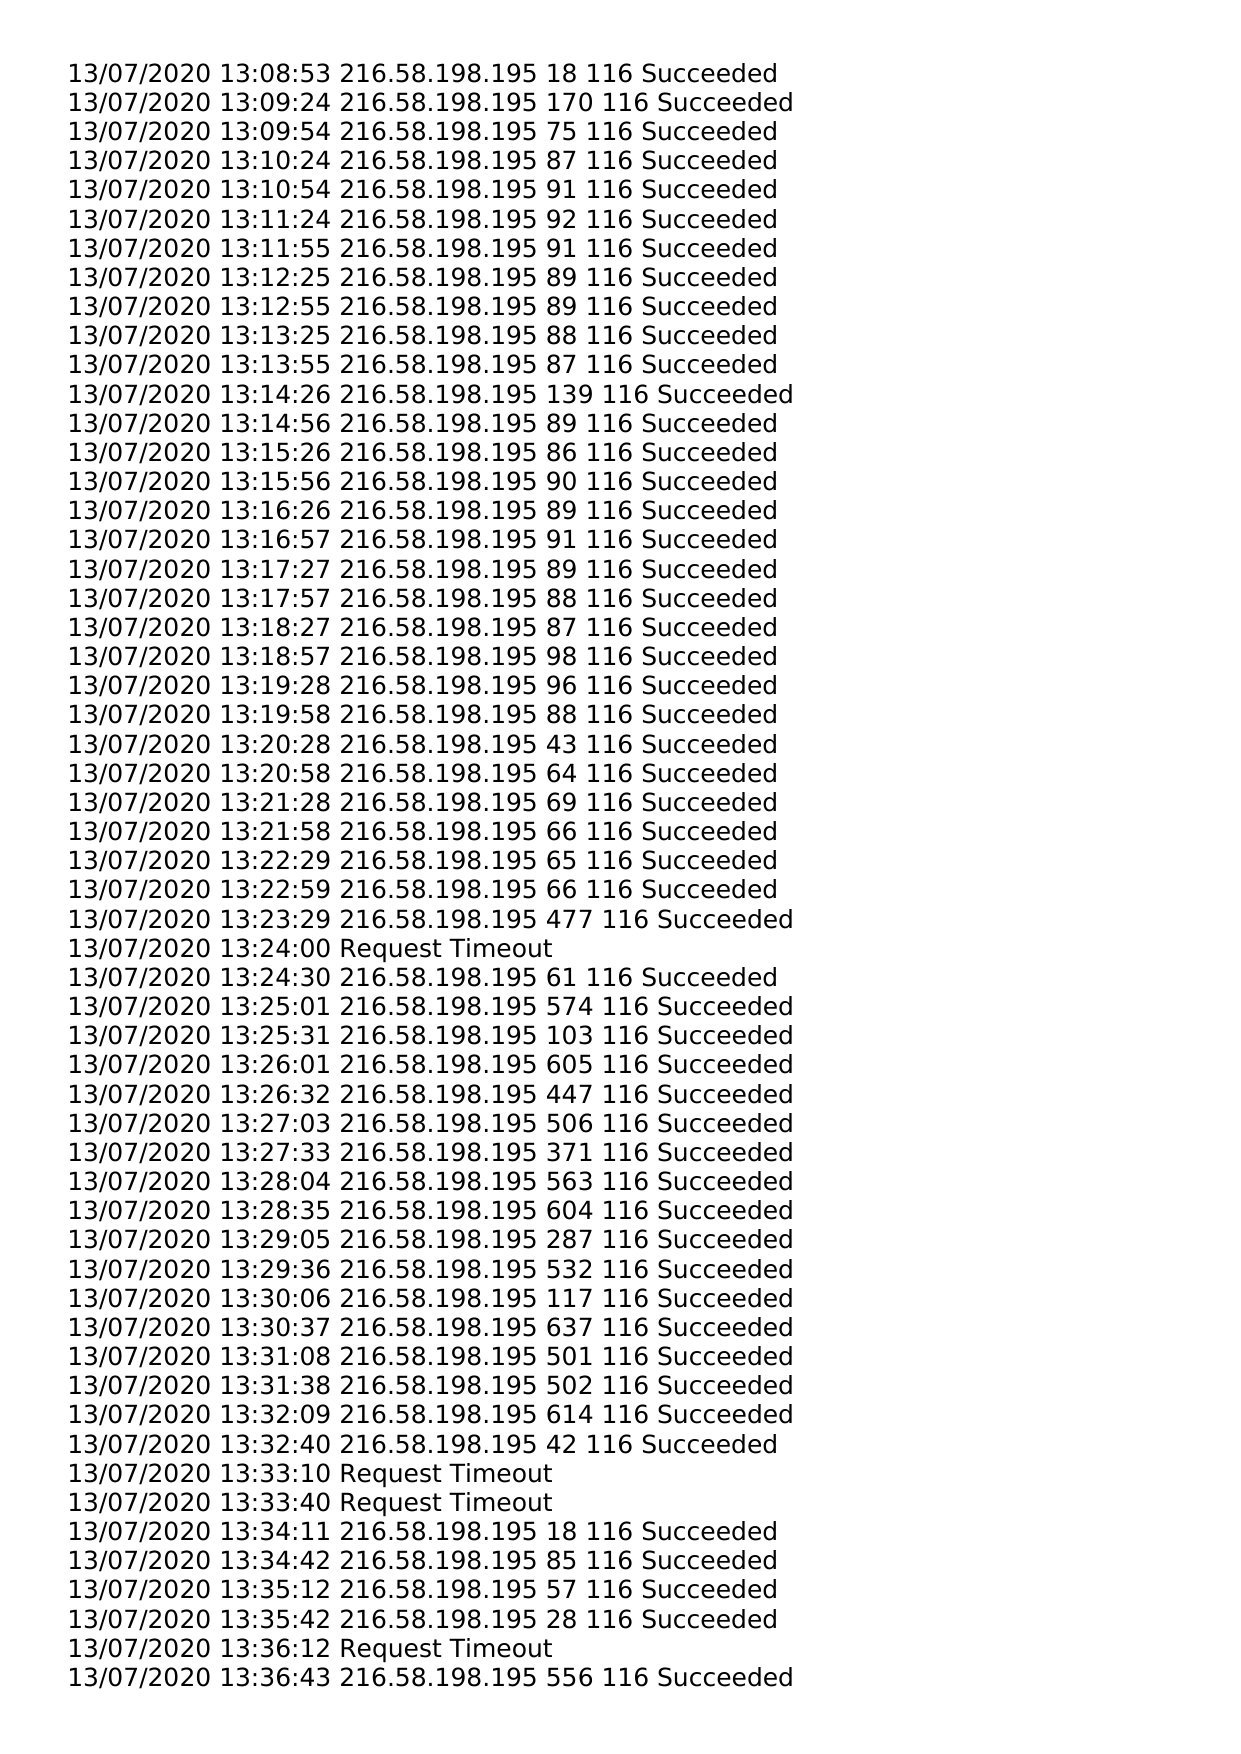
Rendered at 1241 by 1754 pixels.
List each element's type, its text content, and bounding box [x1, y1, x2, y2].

text 13/07/2020 13:08:53 216.58.198.195 18 116 Succeeded 13/07/2020 13:09:24 216.58.198.195 170 116 Succeeded 13/07/2020 13:09:54 216.58.198.195 75 116 Succeeded 13/07/2020 13:10:24 216.58.198.195 87 116 Succeeded 13/07/2020 13:10:54 216.58.198.195 91 116 Succeeded 13/07/2020 13:11:24 216.58.198.195 92 116 Succeeded 13/07/2020 13:11:55 216.58.198.195 91 116 Succeeded 13/07/2020 13:12:25 216.58.198.195 89 116 Succeeded 13/07/2020 13:12:55 216.58.198.195 89 116 Succeeded 13/07/2020 13:13:25 216.58.198.195 88 116 Succeeded 13/07/2020 13:13:55 216.58.198.195 87 116 Succeeded 13/07/2020 13:14:26 216.58.198.195 139 116 Succeeded 13/07/2020 13:14:56 216.58.198.195 89 116 Succeeded 13/07/2020 13:15:26 216.58.198.195 86 116 Succeeded 13/07/2020 13:15:56 216.58.198.195 90 116 Succeeded 13/07/2020 13:16:26 216.58.198.195 89 116 Succeeded 13/07/2020 13:16:57 216.58.198.195 91 116 Succeeded 13/07/2020 13:17:27 216.58.198.195 89 116 Succeeded 13/07/2020 13:17:57 216.58.198.195 88 116 Succeeded 13/07/2020 13:18:27 216.58.198.195 87 116 Succeeded 13/07/2020 13:18:57 216.58.198.195 98 116 Succeeded 13/07/2020 13:19:28 216.58.198.195 96 116 Succeeded 13/07/2020 13:19:58 216.58.198.195 88 116 Succeeded 13/07/2020 13:20:28 216.58.198.195 43 116 Succeeded 13/07/2020 13:20:58 216.58.198.195 64 116 Succeeded 13/07/2020 13:21:28 216.58.198.195 69 116 Succeeded 13/07/2020 13:21:58 216.58.198.195 66 116 Succeeded 13/07/2020 13:22:29 216.58.198.195 65 116 Succeeded 13/07/2020 13:22:59 216.58.198.195 66 116 Succeeded 13/07/2020 13:23:29 216.58.198.195 477 116 Succeeded 13/07/2020 13:24:00 Request Timeout 13/07/2020 13:24:30 216.58.198.195 61 116 Succeeded 13/07/2020 13:25:01 216.58.198.195 574 116 Succeeded 13/07/2020 13:25:31 216.58.198.195 103 116 Succeeded 13/07/2020 13:26:01 216.58.198.195 605 116 Succeeded 13/07/2020 13:26:32 216.58.198.195 447 116 Succeeded 13/07/2020 13:27:03 216.58.198.195 506 116 Succeeded 13/07/2020 13:27:33 216.58.198.195 371 116 Succeeded 13/07/2020 13:28:04 216.58.198.195 563 116 Succeeded 13/07/2020 13:28:35 216.58.198.195 604 116 Succeeded 13/07/2020 13:29:05 216.58.198.195 287 116 Succeeded 13/07/2020 13:29:36 216.58.198.195 532 116 Succeeded 13/07/2020 13:30:06 216.58.198.195 117 116 Succeeded 13/07/2020 13:30:37 216.58.198.195 637 116 Succeeded 13/07/2020 13:31:08 216.58.198.195 501 116 Succeeded 13/07/2020 13:31:38 216.58.198.195 502 116 Succeeded 13/07/2020 13:32:09 216.58.198.195 614 116 Succeeded 13/07/2020 13:32:40 216.58.198.195 42 116 Succeeded 13/07/2020 13:33:10 Request Timeout 13/07/2020 13:33:40 Request Timeout 13/07/2020 13:34:11 216.58.198.195 18 116 Succeeded 13/07/2020 13:34:42 216.58.198.195 85 116 Succeeded 13/07/2020 13:35:12 216.58.198.195 57 116 Succeeded 13/07/2020 13:35:42 216.58.198.195 28 116 Succeeded 13/07/2020 13:36:12 Request Timeout 13/07/2020 13:36:43 216.58.198.195 556 116 Succeeded [59, 59, 1181, 1692]
